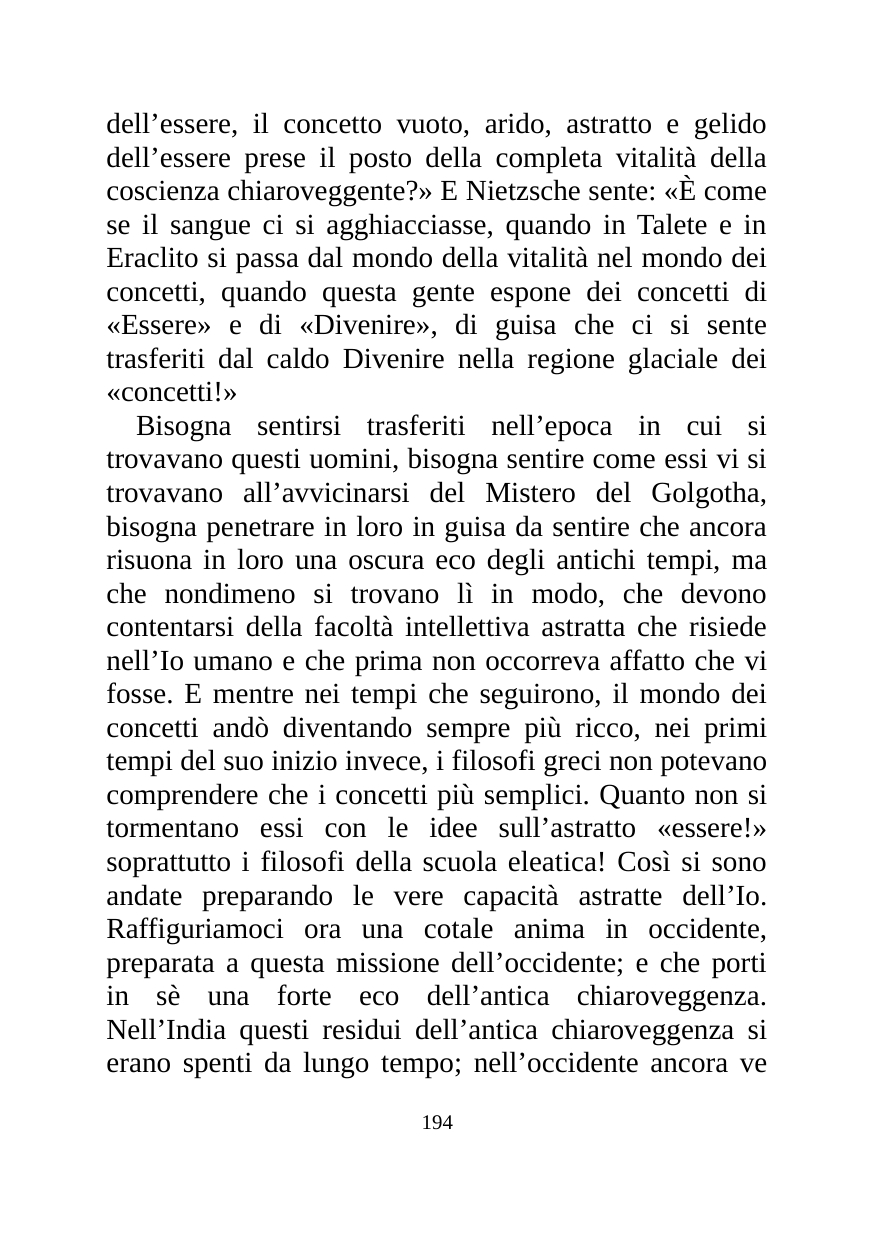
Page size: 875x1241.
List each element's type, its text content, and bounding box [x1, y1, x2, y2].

text Bisogna sentirsi trasferiti nell’epoca in cui si trovavano questi uomini, bisogna sentire come essi vi si trovavano all’avvicinarsi del Mistero del Golgotha, bisogna penetrare in loro in guisa da sentire che ancora risuona in loro una oscura eco degli antichi tempi, ma che nondimeno si trovano lì in modo, che devono contentarsi della facoltà intellettiva astratta che risiede nell’Io umano e che prima non occorreva affatto che vi fosse. E mentre nei tempi che seguirono, il mondo dei concetti andò diventando sempre più ricco, nei primi tempi del suo inizio invece, i filosofi greci non potevano comprendere che i concetti più semplici. Quanto non si tormentano essi con le idee sull’astratto «essere!» soprattutto i filosofi della scuola eleatica! Così si sono andate preparando le vere capacità astratte dell’Io. Raffiguriamoci ora una cotale anima in occidente, preparata a questa missione dell’occidente; e che porti in sè una forte eco dell’antica chiaroveggenza. Nell’India questi residui dell’antica chiaroveggenza si erano spenti da lungo tempo; nell’occidente ancora ve [106, 408, 768, 1079]
text dell’essere, il concetto vuoto, arido, astratto e gelido dell’essere prese il posto della completa vitalità della coscienza chiaroveggente?» E Nietzsche sente: «È come se il sangue ci si agghiacciasse, quando in Talete e in Eraclito si passa dal mondo della vitalità nel mondo dei concetti, quando questa gente espone dei concetti di «Essere» e di «Divenire», di guisa che ci si sente trasferiti dal caldo Divenire nella regione glaciale dei «concetti!» [106, 106, 768, 408]
